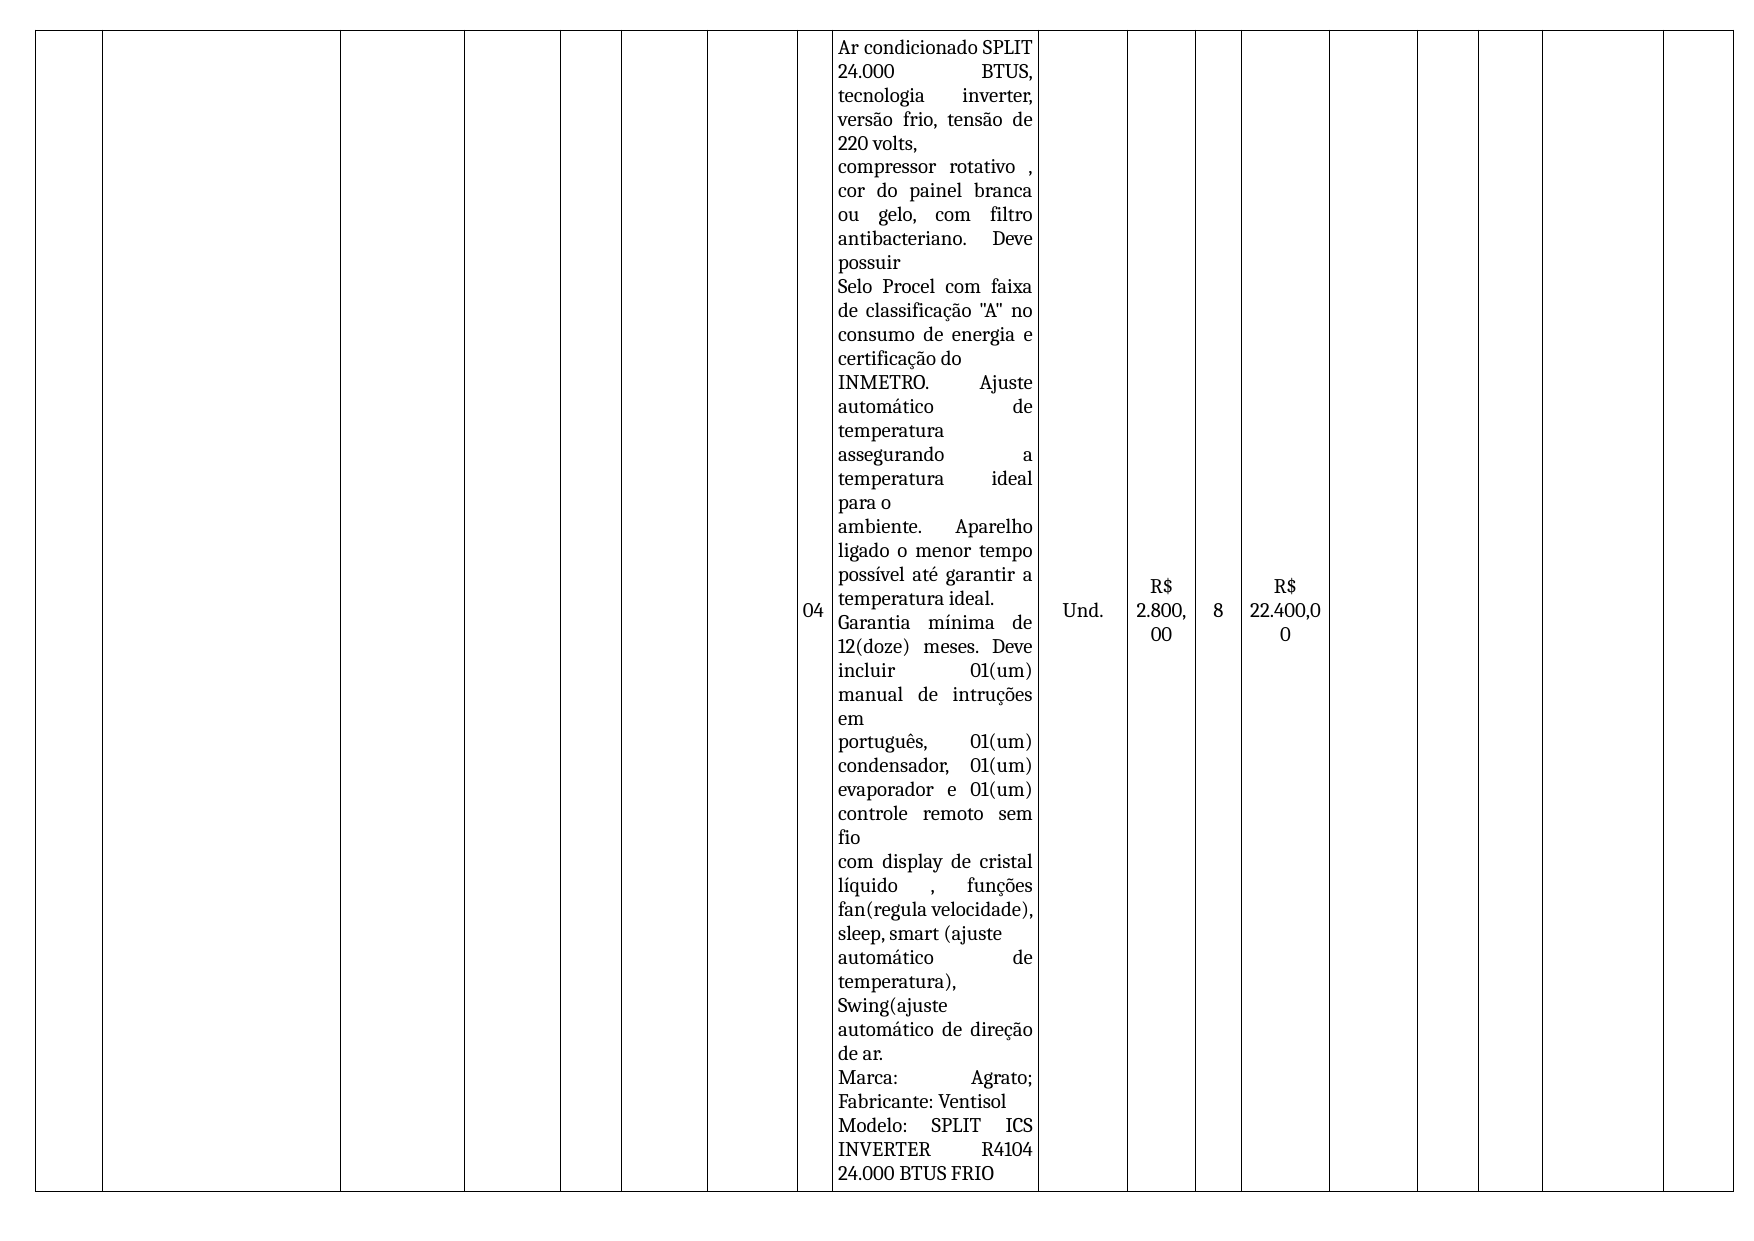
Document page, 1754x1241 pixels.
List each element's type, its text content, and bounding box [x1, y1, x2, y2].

table_cell [561, 31, 621, 1191]
table_cell Ar condicionado SPLIT 24.000 BTUS, tecnologia inverter, versão frio, tensão de 220 volts, compressor rotativo , cor do painel branca ou gelo, com filtro antibacteriano. Deve possuir Selo Procel com faixa de classificação "A" no consumo de energia e certificação do INMETRO. Ajuste automático de temperatura assegurando a temperatura ideal para o ambiente. Aparelho ligado o menor tempo possível até garantir a temperatura ideal. Garantia mínima de 12(doze) meses. Deve incluir 01(um) manual de intruções em português, 01(um) condensador, 01(um) evaporador e 01(um) controle remoto sem fio com display de cristal líquido , funções fan(regula velocidade), sleep, smart (ajuste automático de temperatura), Swing(ajuste automático de direção de ar. Marca: Agrato; Fabricante: Ventisol Modelo: SPLIT ICS INVERTER R4104 24.000 BTUS FRIO [833, 31, 1038, 1191]
table_cell [465, 31, 560, 1191]
table_cell [708, 31, 797, 1191]
table_cell 04 [798, 31, 832, 1191]
table_cell [1479, 31, 1542, 1191]
table_cell Und. [1039, 31, 1127, 1191]
table_cell [36, 31, 102, 1191]
table_cell R$ 2.800,00 [1128, 31, 1195, 1191]
table_cell 8 [1196, 31, 1241, 1191]
table_cell R$ 22.400,00 [1242, 31, 1329, 1191]
table_cell [622, 31, 707, 1191]
table_cell [1543, 31, 1663, 1191]
table_cell [1330, 31, 1417, 1191]
table_cell [341, 31, 464, 1191]
table_cell [1664, 31, 1733, 1191]
table_cell [103, 31, 340, 1191]
table_cell [1418, 31, 1478, 1191]
